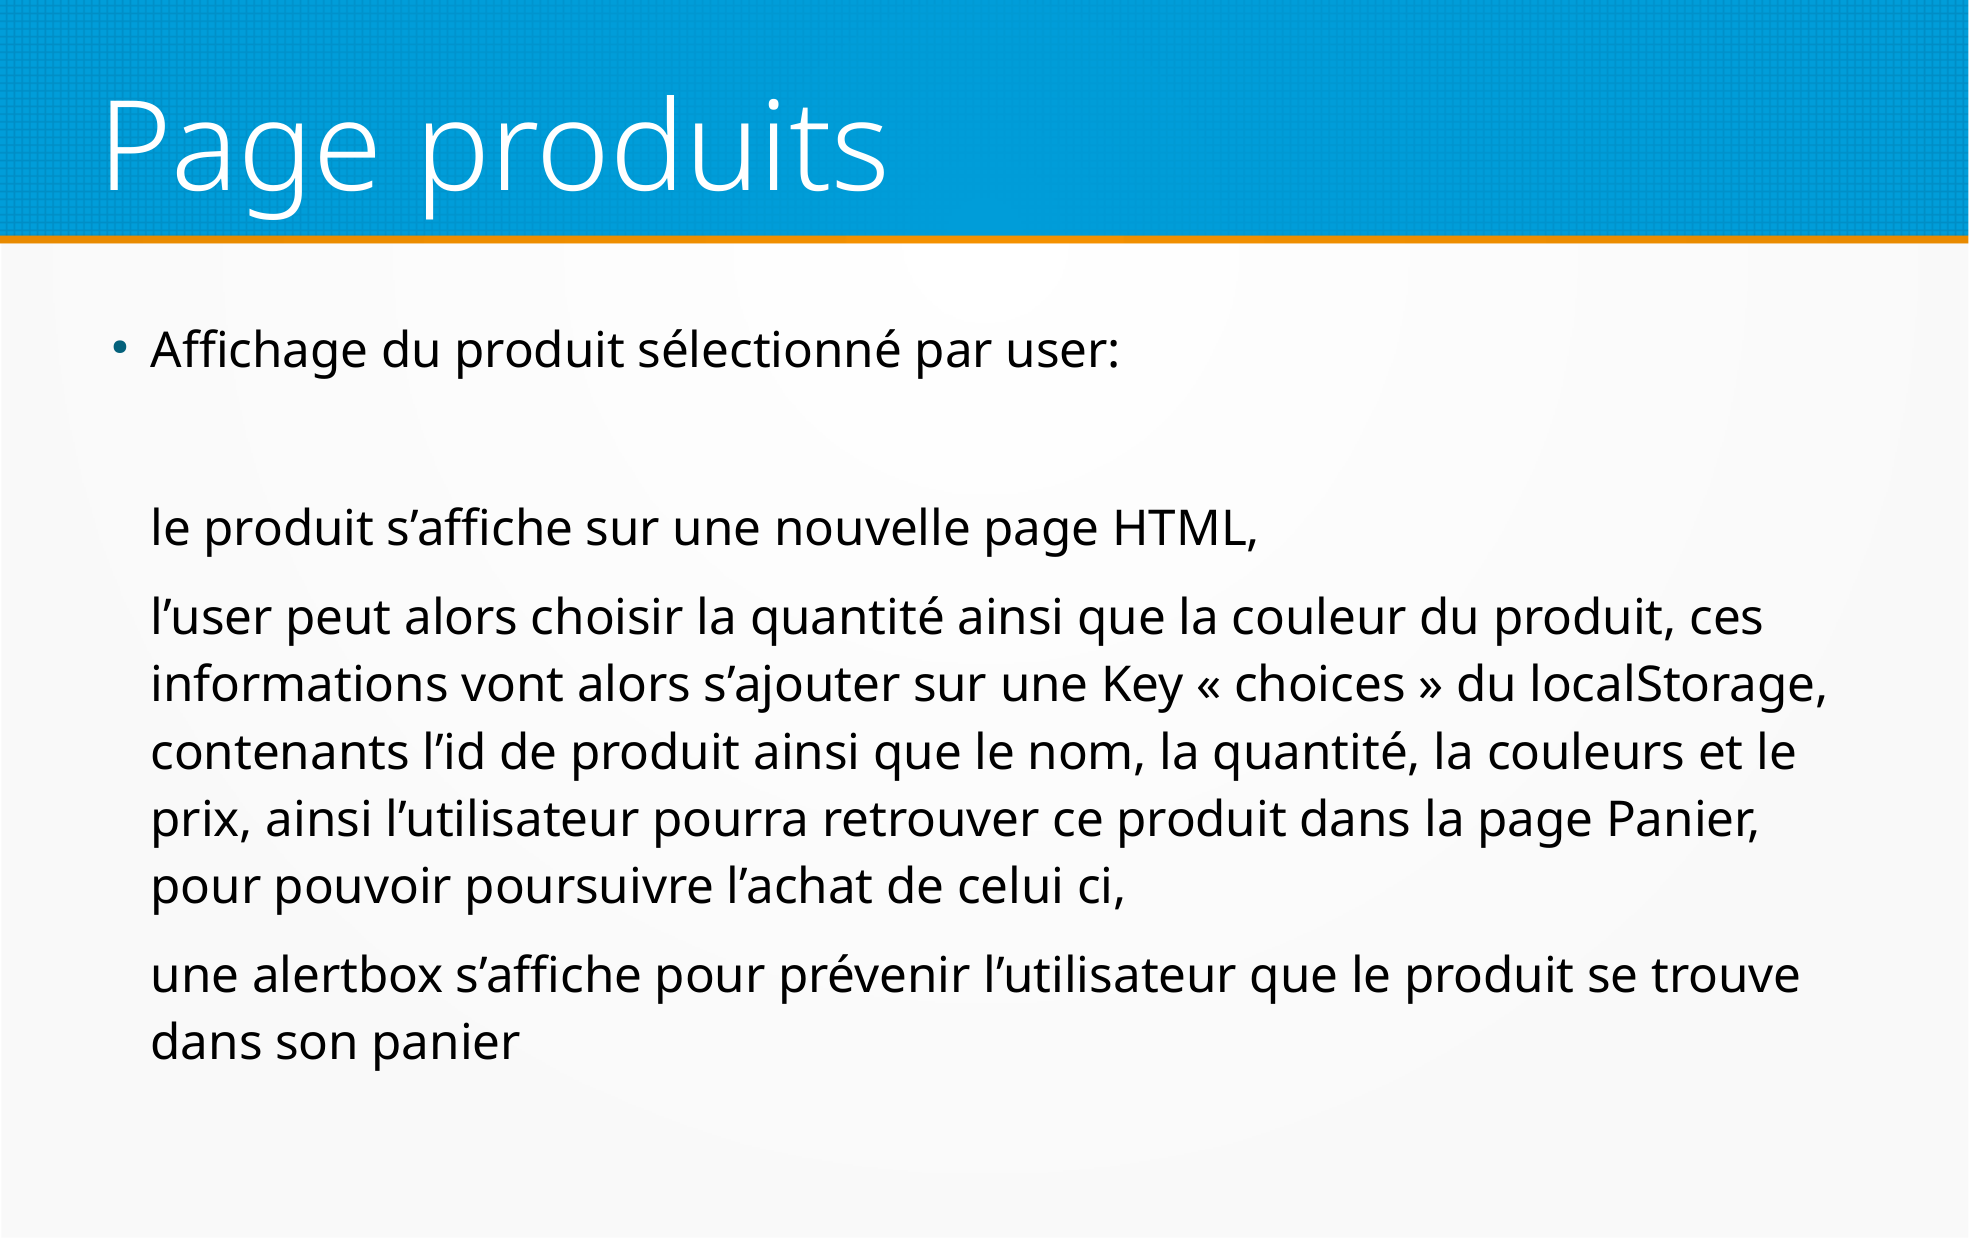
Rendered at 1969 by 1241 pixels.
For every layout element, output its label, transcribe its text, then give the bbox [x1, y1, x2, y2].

list Affichage du produit sélectionné par user: le produit s’affiche sur une nouvelle page HTML, l’user peut alors choisir la quantité ainsi que la couleur du produit, ces informations vont alors s’ajouter sur une Key « choices » du localStorage, contenants l’id de produit ainsi que le nom, la quantité, la couleurs et le prix, ainsi l’utilisateur pourra retrouver ce produit dans la page Panier, pour pouvoir poursuivre l’achat de celui ci, une alertbox s’affiche pour prévenir l’utilisateur que le produit se trouve dans son panier [98, 315, 1861, 1081]
title Page produits [98, 19, 1870, 227]
picture [0, 236, 1969, 1241]
